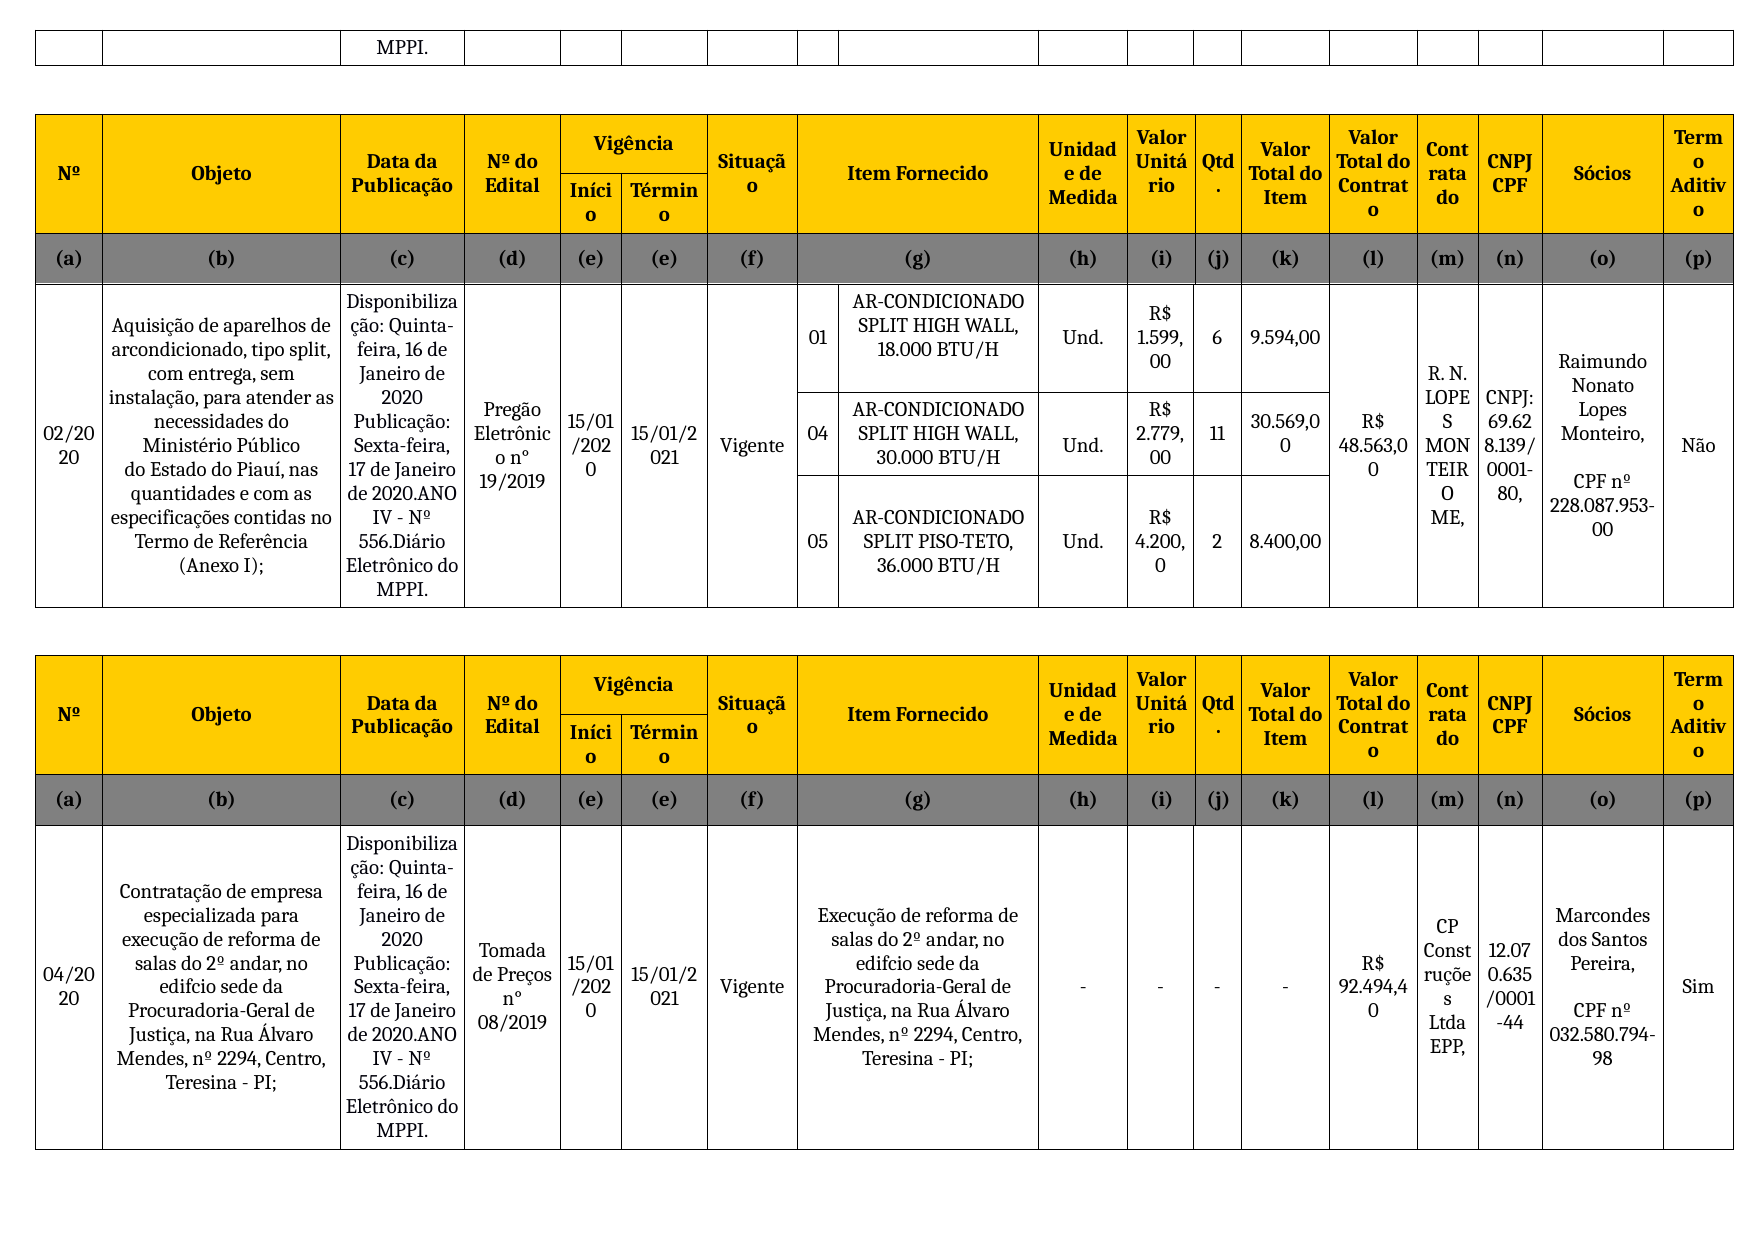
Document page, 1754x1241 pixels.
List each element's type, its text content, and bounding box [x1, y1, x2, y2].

table_cell [708, 31, 797, 65]
table_header Data da Publicação [341, 656, 464, 774]
table_header Item Fornecido [798, 656, 1038, 774]
table_cell 30.569,00 [1242, 393, 1329, 475]
table_header Valor Total do Contrato [1330, 656, 1417, 774]
table_cell CNPJ: 69.628.139/0001-80, [1479, 285, 1542, 607]
table_cell - [1039, 826, 1127, 1148]
table_cell Aquisição de aparelhos de arcondicionado, tipo split, com entrega, sem instalação, para atender as necessidades do Ministério Público do Estado do Piauí, nas quantidades e com as especificações contidas no Termo de Referência (Anexo I); [103, 285, 340, 607]
table_cell R$ 1.599,00 [1128, 285, 1193, 391]
table_cell Vigente [708, 826, 797, 1148]
table_cell [561, 31, 621, 65]
table_cell Término [622, 174, 707, 233]
table_cell AR-CONDICIONADO SPLIT PISO-TETO, 36.000 BTU/H [839, 476, 1038, 607]
table_cell 15/01/2020 [561, 826, 621, 1148]
table_cell (j) [1196, 775, 1241, 825]
table_cell (e) [622, 234, 707, 283]
table_header Objeto [103, 656, 340, 774]
table_header Nº [36, 115, 102, 233]
table_cell (k) [1242, 234, 1329, 283]
table_cell (d) [465, 234, 560, 283]
table_header Qtd. [1196, 656, 1241, 774]
table_cell (i) [1128, 234, 1195, 283]
table_header Valor Total do Item [1242, 656, 1329, 774]
table_cell AR-CONDICIONADO SPLIT HIGH WALL, 18.000 BTU/H [839, 285, 1038, 391]
table_header Valor Total do Item [1242, 115, 1329, 233]
table_cell R$ 48.563,00 [1330, 285, 1417, 607]
table_header Data da Publicação [341, 115, 464, 233]
table_cell (e) [622, 775, 707, 825]
table_cell Término [622, 715, 707, 774]
table_header Valor Total do Contrato [1330, 115, 1417, 233]
table_cell 15/01/2020 [561, 285, 621, 607]
table_cell [1194, 31, 1241, 65]
table_cell (n) [1479, 234, 1542, 283]
table_header Contratado [1418, 656, 1478, 774]
table_cell R$ 2.779,00 [1128, 393, 1193, 475]
table_cell 15/01/2021 [622, 826, 707, 1148]
table_header CNPJ CPF [1479, 656, 1542, 774]
table_cell 12.070.635/0001-44 [1479, 826, 1542, 1148]
table_cell Início [561, 715, 621, 774]
table_cell (h) [1039, 234, 1127, 283]
table_cell Und. [1039, 476, 1127, 607]
table_cell (j) [1196, 234, 1241, 283]
table_cell - [1242, 826, 1329, 1148]
table_cell (a) [36, 775, 102, 825]
table_cell Pregão Eletrônico n° 19/2019 [465, 285, 560, 607]
table_cell Contratação de empresa especializada para execução de reforma de salas do 2º andar, no edifcio sede da Procuradoria-Geral de Justiça, na Rua Álvaro Mendes, nº 2294, Centro, Teresina - PI; [103, 826, 340, 1148]
table_cell MPPI. [341, 31, 464, 65]
table_header Sócios [1543, 115, 1663, 233]
table_cell (i) [1128, 775, 1195, 825]
table_header Sócios [1543, 656, 1663, 774]
table_cell (e) [561, 775, 621, 825]
table_cell Sim [1664, 826, 1733, 1148]
table_cell (e) [561, 234, 621, 283]
table_cell 04 [798, 393, 838, 475]
table_cell AR-CONDICIONADO SPLIT HIGH WALL, 30.000 BTU/H [839, 393, 1038, 475]
table_cell Execução de reforma de salas do 2º andar, no edifcio sede da Procuradoria-Geral de Justiça, na Rua Álvaro Mendes, nº 2294, Centro, Teresina - PI; [798, 826, 1038, 1148]
table_cell (c) [341, 775, 464, 825]
table_cell (d) [465, 775, 560, 825]
table_cell Und. [1039, 285, 1127, 391]
table_cell (p) [1664, 775, 1733, 825]
table_cell (a) [36, 234, 102, 283]
table_cell [36, 31, 102, 65]
table_header Vigência [561, 115, 707, 173]
table_header Nº [36, 656, 102, 774]
table_cell [839, 31, 1038, 65]
table_header Vigência [561, 656, 707, 714]
table_cell [1418, 31, 1478, 65]
table_cell [1330, 31, 1417, 65]
table_cell (k) [1242, 775, 1329, 825]
table_cell Marcondes dos Santos Pereira, CPF nº 032.580.794-98 [1543, 826, 1663, 1148]
table_cell 2 [1194, 476, 1241, 607]
table_cell 04/2020 [36, 826, 102, 1148]
table_cell 15/01/2021 [622, 285, 707, 607]
table_cell 6 [1194, 285, 1241, 391]
table_cell 11 [1194, 393, 1241, 475]
table_cell (m) [1418, 234, 1478, 283]
table_cell (o) [1543, 775, 1663, 825]
table_cell [622, 31, 707, 65]
table_header Situação [708, 115, 797, 233]
table_cell (g) [798, 234, 1038, 283]
table_cell Und. [1039, 393, 1127, 475]
table_cell 8.400,00 [1242, 476, 1329, 607]
table_cell [1039, 31, 1127, 65]
table_cell (b) [103, 234, 340, 283]
table_cell Disponibilização: Quinta-feira, 16 de Janeiro de 2020 Publicação: Sexta-feira, 17 de Janeiro de 2020.ANO IV - Nº 556.Diário Eletrônico do MPPI. [341, 285, 464, 607]
table_header Unidade de Medida [1039, 115, 1127, 233]
table_cell (f) [708, 775, 797, 825]
table_cell (l) [1330, 775, 1417, 825]
table_cell 02/2020 [36, 285, 102, 607]
table_cell (m) [1418, 775, 1478, 825]
table_header Unidade de Medida [1039, 656, 1127, 774]
table_cell [1543, 31, 1663, 65]
table_header Item Fornecido [798, 115, 1038, 233]
table_cell [1664, 31, 1733, 65]
table_cell R$ 92.494,40 [1330, 826, 1417, 1148]
table_cell R$ 4.200,0 [1128, 476, 1193, 607]
table_cell Vigente [708, 285, 797, 607]
table_cell - [1194, 826, 1241, 1148]
table_cell 9.594,00 [1242, 285, 1329, 391]
table_cell Não [1664, 285, 1733, 607]
table_cell - [1128, 826, 1193, 1148]
table_cell Raimundo Nonato Lopes Monteiro, CPF nº 228.087.953-00 [1543, 285, 1663, 607]
table_cell (g) [798, 775, 1038, 825]
table_header Qtd. [1196, 115, 1241, 233]
table_cell [465, 31, 560, 65]
table_cell (n) [1479, 775, 1542, 825]
table_header Nº do Edital [465, 656, 560, 774]
table_cell [103, 31, 340, 65]
table_cell [1479, 31, 1542, 65]
table_header Contratado [1418, 115, 1478, 233]
table_cell (l) [1330, 234, 1417, 283]
table_cell Tomada de Preços n° 08/2019 [465, 826, 560, 1148]
table_header Termo Aditivo [1664, 656, 1733, 774]
table_cell CP Construções Ltda EPP, [1418, 826, 1478, 1148]
table_cell R. N. LOPES MONTEIRO ME, [1418, 285, 1478, 607]
table_cell 01 [798, 285, 838, 391]
table_cell [798, 31, 838, 65]
table_header Valor Unitário [1128, 115, 1195, 233]
table_cell (o) [1543, 234, 1663, 283]
table_cell [1242, 31, 1329, 65]
table_cell Início [561, 174, 621, 233]
table_cell (f) [708, 234, 797, 283]
table_header Nº do Edital [465, 115, 560, 233]
table_header CNPJ CPF [1479, 115, 1542, 233]
table_cell [1128, 31, 1193, 65]
table_cell Disponibilização: Quinta-feira, 16 de Janeiro de 2020 Publicação: Sexta-feira, 17 de Janeiro de 2020.ANO IV - Nº 556.Diário Eletrônico do MPPI. [341, 826, 464, 1148]
table_header Termo Aditivo [1664, 115, 1733, 233]
table_header Valor Unitário [1128, 656, 1195, 774]
table_cell (h) [1039, 775, 1127, 825]
table_cell (p) [1664, 234, 1733, 283]
table_header Objeto [103, 115, 340, 233]
table_header Situação [708, 656, 797, 774]
table_cell 05 [798, 476, 838, 607]
table_cell (b) [103, 775, 340, 825]
table_cell (c) [341, 234, 464, 283]
